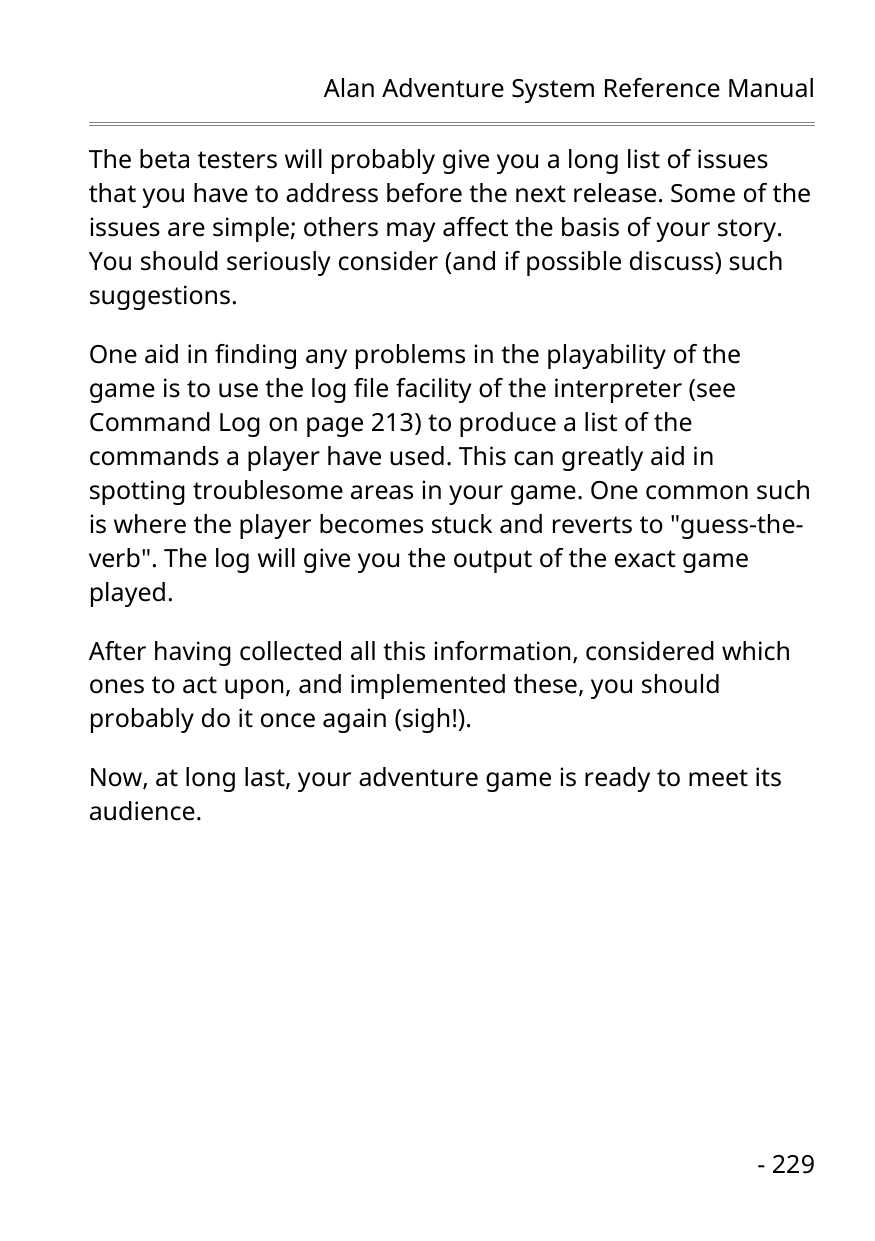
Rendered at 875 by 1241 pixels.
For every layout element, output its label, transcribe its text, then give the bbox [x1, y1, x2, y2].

text The beta testers will probably give you a long list of issues that you have to address before the next release. Some of the issues are simple; others may af­fect the basis of your story. You should seriously consider (and if possible dis­cuss) such suggestions. [88, 142, 815, 312]
text Now, at long last, your adventure game is ready to meet its audience. [88, 760, 815, 828]
text One aid in finding any problems in the playability of the game is to use the log file facility of the interpreter (see Command Log on page 172) to produce a list of the commands a player have used. This can greatly aid in spotting troublesome areas in your game. One common such is where the player becomes stuck and reverts to "guess-the-verb". The log will give you the output of the exact game played. [88, 337, 815, 608]
text After having collected all this information, considered which ones to act up­on, and implemented these, you should probably do it once again (sigh!). [88, 633, 815, 735]
